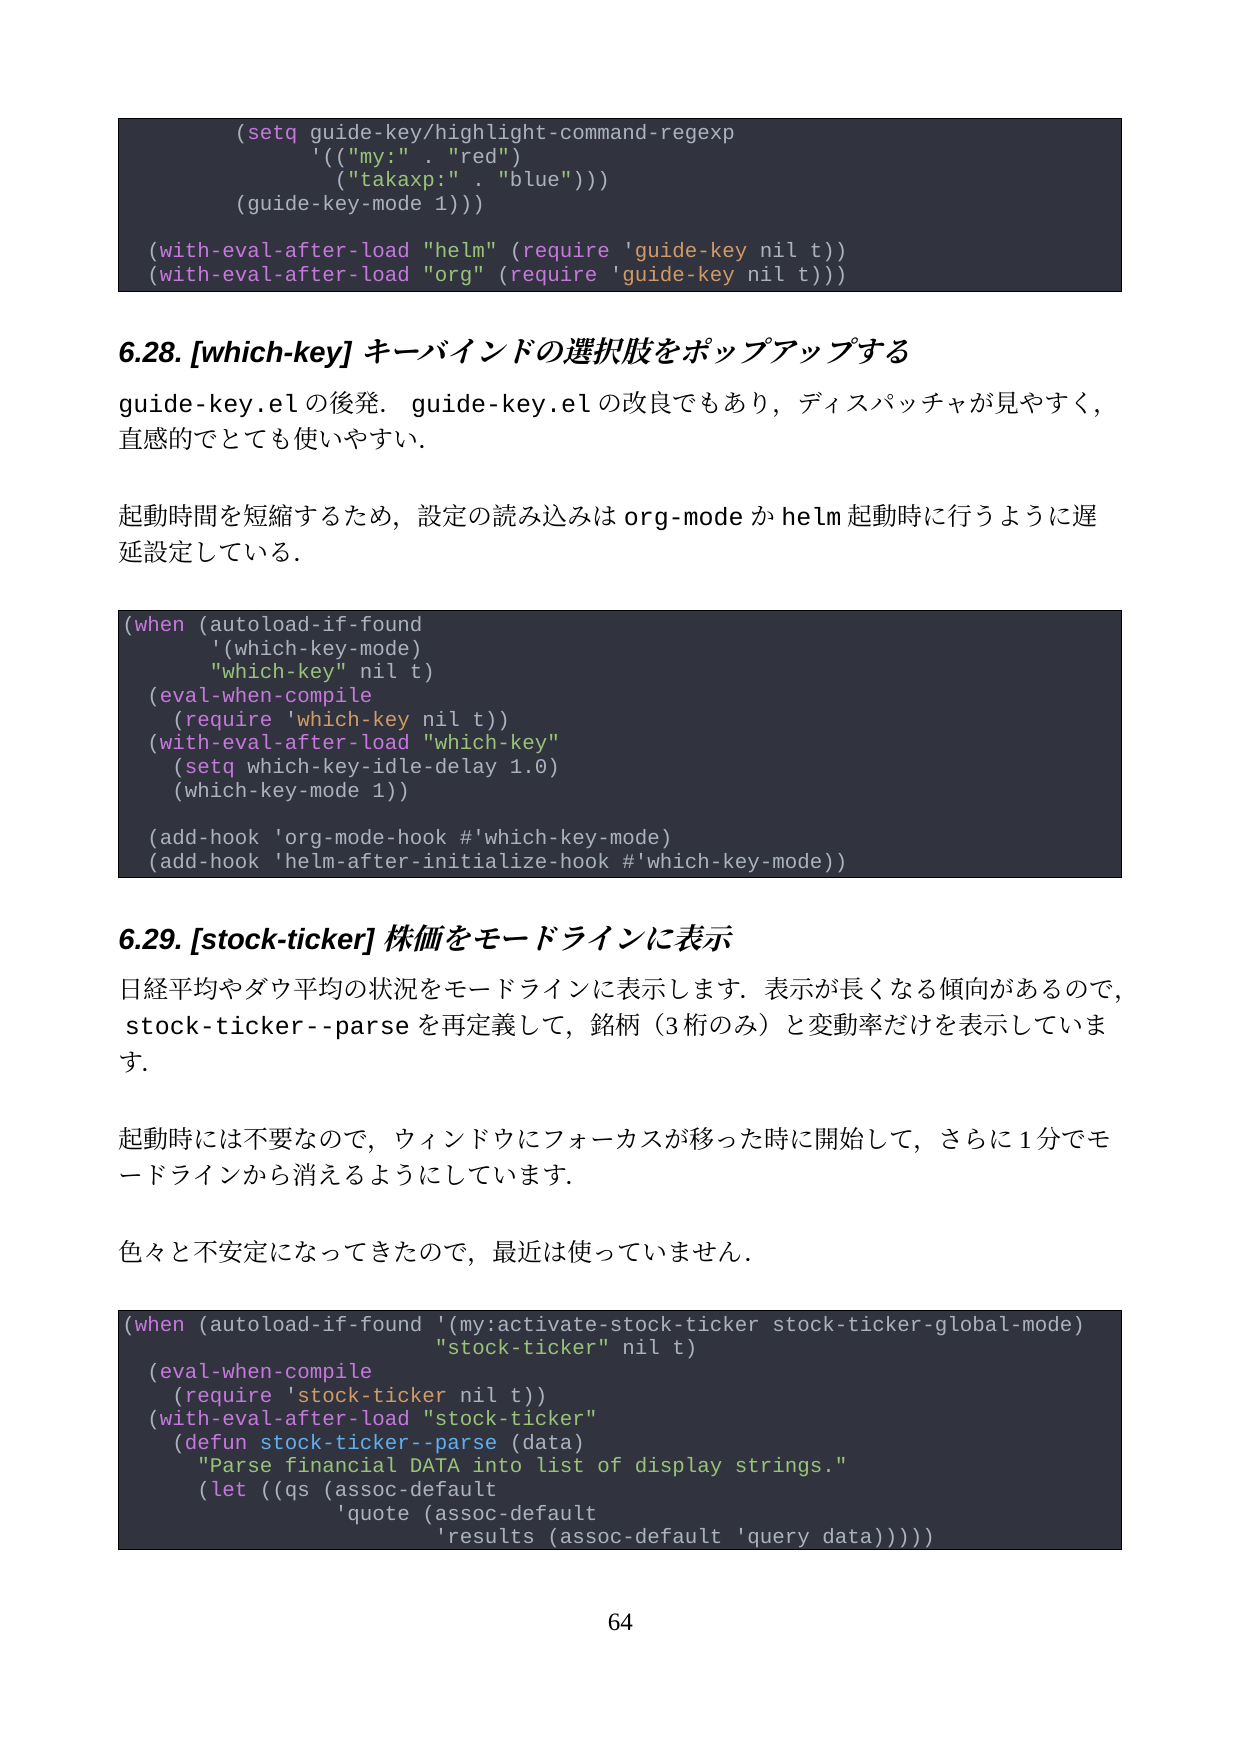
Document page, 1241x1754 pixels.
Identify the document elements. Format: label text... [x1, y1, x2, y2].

text 起動時間を短縮するため，設定の読み込みは org-mode か helm 起動時に行うように遅延設定している． [118, 497, 1122, 598]
text '(which-key-mode) [119, 634, 1121, 657]
text 起動時には不要なので，ウィンドウにフォーカスが移った時に開始して，さらに1分でモードラインから消えるようにしています． [118, 1119, 1122, 1220]
text 色々と不安定になってきたので，最近は使っていません． [118, 1232, 1122, 1297]
text (eval-when-compile [119, 681, 1121, 705]
text (eval-when-compile [119, 1357, 1121, 1381]
text guide-key.el の後発． guide-key.el の改良でもあり，ディスパッチャが見やすく，直感的でとても使いやすい． [118, 383, 1122, 484]
text "stock-ticker" nil t) [119, 1333, 1121, 1357]
text (with-eval-after-load "stock-ticker" [119, 1404, 1121, 1428]
text (add-hook 'helm-after-initialize-hook #'which-key-mode)) [119, 847, 1121, 877]
text (guide-key-mode 1))) [119, 189, 1121, 213]
text 'quote (assoc-default [119, 1499, 1121, 1522]
text 日経平均やダウ平均の状況をモードラインに表示します．表示が長くなる傾向があるので， stock-ticker--parse を再定義して，銘柄（3桁のみ）と変動率だけを表示しています． [118, 970, 1122, 1107]
text "which-key" nil t) [119, 657, 1121, 681]
text '(("my:" . "red") [119, 142, 1121, 165]
text (require 'stock-ticker nil t)) [119, 1381, 1121, 1404]
text (with-eval-after-load "org" (require 'guide-key nil t))) [119, 260, 1121, 291]
text (with-eval-after-load "which-key" [119, 728, 1121, 752]
text 'results (assoc-default 'query data))))) [119, 1522, 1121, 1549]
text (add-hook 'org-mode-hook #'which-key-mode) [119, 823, 1121, 847]
text (defun stock-ticker--parse (data) [119, 1428, 1121, 1452]
text (which-key-mode 1)) [119, 776, 1121, 799]
subtitle [which-key] キーバインドの選択肢をポップアップする [118, 329, 1122, 371]
text (require 'which-key nil t)) [119, 705, 1121, 728]
text (setq guide-key/highlight-command-regexp [119, 119, 1121, 142]
text (when (autoload-if-found '(my:activate-stock-ticker stock-ticker-global-mode) [119, 1311, 1121, 1333]
text (let ((qs (assoc-default [119, 1475, 1121, 1499]
text (setq which-key-idle-delay 1.0) [119, 752, 1121, 776]
text ("takaxp:" . "blue"))) [119, 165, 1121, 189]
text (with-eval-after-load "helm" (require 'guide-key nil t)) [119, 236, 1121, 260]
text (when (autoload-if-found [119, 611, 1121, 634]
subtitle [stock-ticker] 株価をモードラインに表示 [118, 916, 1122, 957]
text "Parse financial DATA into list of display strings." [119, 1452, 1121, 1475]
